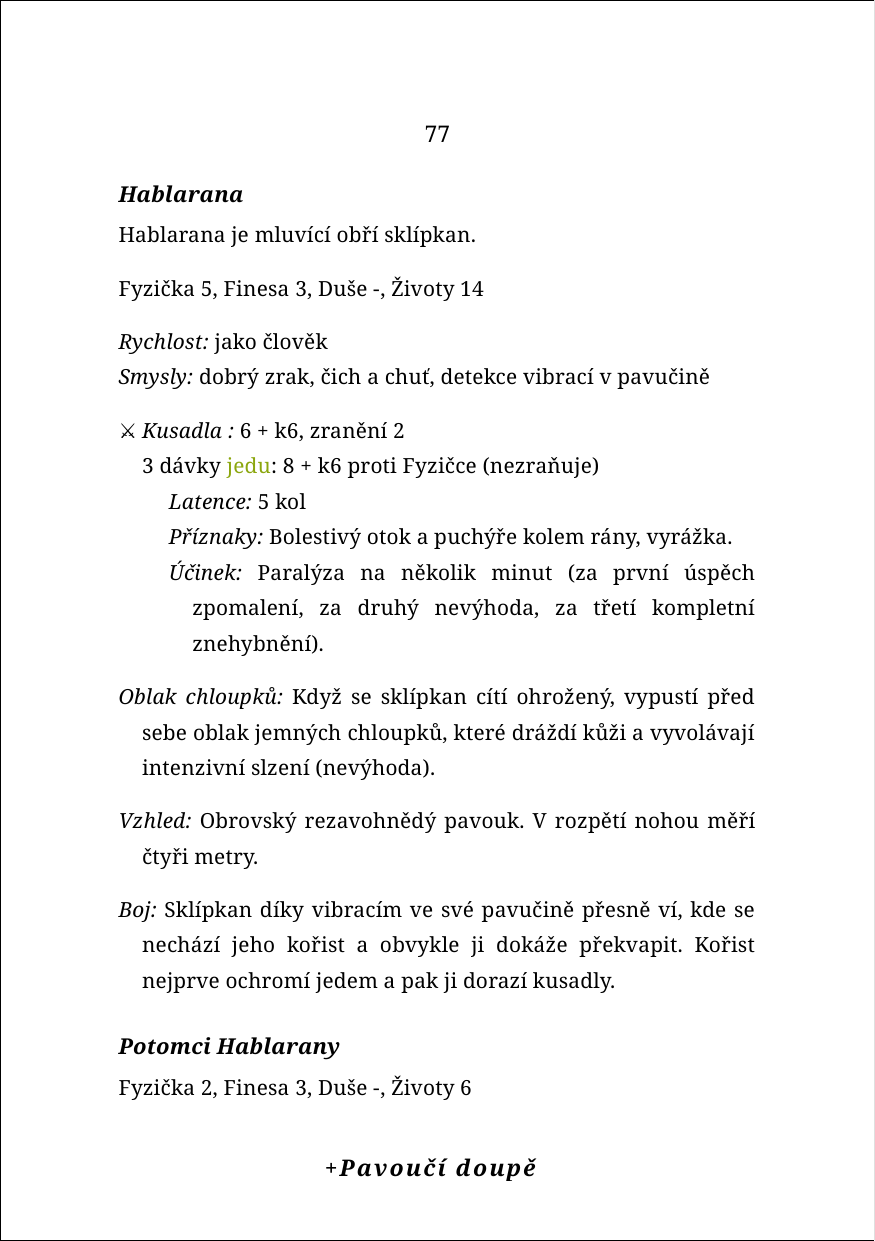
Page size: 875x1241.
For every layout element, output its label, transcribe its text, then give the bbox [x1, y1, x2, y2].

text Hablarana je mluvící obří sklípkan. [118, 221, 756, 249]
text Fyzička 2, Finesa 3, Duše -, Životy 6 [118, 1073, 756, 1101]
text Příznaky: Bolestivý otok a puchýře kolem rány, vyrážka. [168, 522, 756, 551]
text ⚔ Kusadla : 6 + k6, zranění 2 [118, 416, 756, 444]
text Vzhled: Obrovský rezavohnědý pavouk. V rozpětí nohou měří čtyři metry. [118, 806, 756, 870]
text Latence: 5 kol [168, 487, 756, 515]
text Oblak chloupků: Když se sklípkan cítí ohrožený, vypustí před sebe oblak jemných chloupků, které dráždí kůži a vyvolávají intenzivní slzení (nevýhoda). [118, 682, 756, 782]
subtitle Hablarana [118, 179, 756, 209]
text Fyzička 5, Finesa 3, Duše -, Životy 14 [118, 274, 756, 302]
text Smysly: dobrý zrak, čich a chuť, detekce vibrací v pavučině [118, 362, 756, 391]
text Účinek: Paralýza na několik minut (za první úspěch zpomalení, za druhý nevýhoda, za třetí kompletní znehybnění). [168, 558, 756, 657]
text Rychlost: jako člověk [118, 327, 756, 355]
text 3 dávky jedu: 8 + k6 proti Fyzičce (nezraňuje) [142, 451, 756, 480]
text Boj: Sklípkan díky vibracím ve své pavučině přesně ví, kde se nechází jeho kořist a obvykle ji dokáže překvapit. Kořist nejprve ochromí jedem a pak ji dorazí kusadly. [118, 895, 756, 994]
subtitle Potomci Hablarany [118, 1031, 756, 1061]
